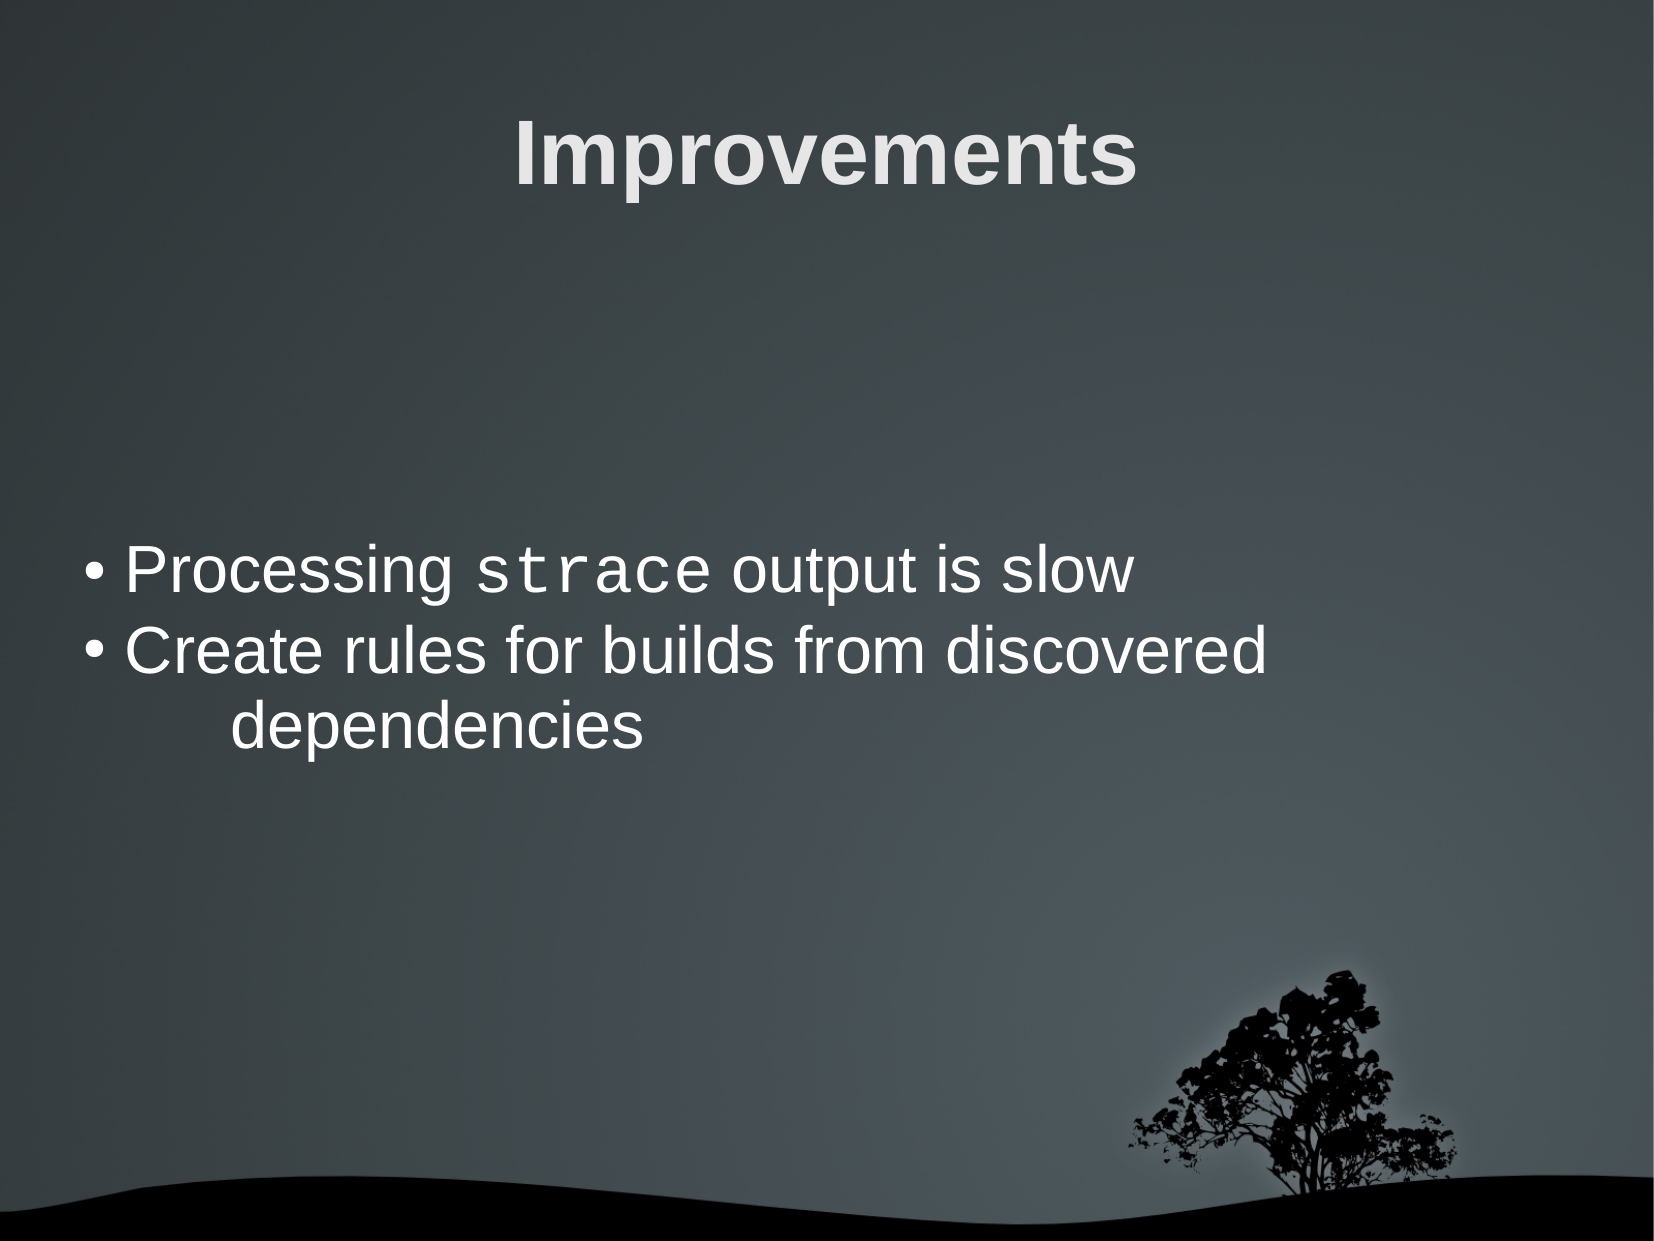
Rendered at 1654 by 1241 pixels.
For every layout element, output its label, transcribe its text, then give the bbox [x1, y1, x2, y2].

picture [0, 0, 1654, 1241]
subtitle Processing strace output is slow Create rules for builds from discovered dependencies [82, 290, 1571, 931]
title Improvements [82, 49, 1571, 257]
